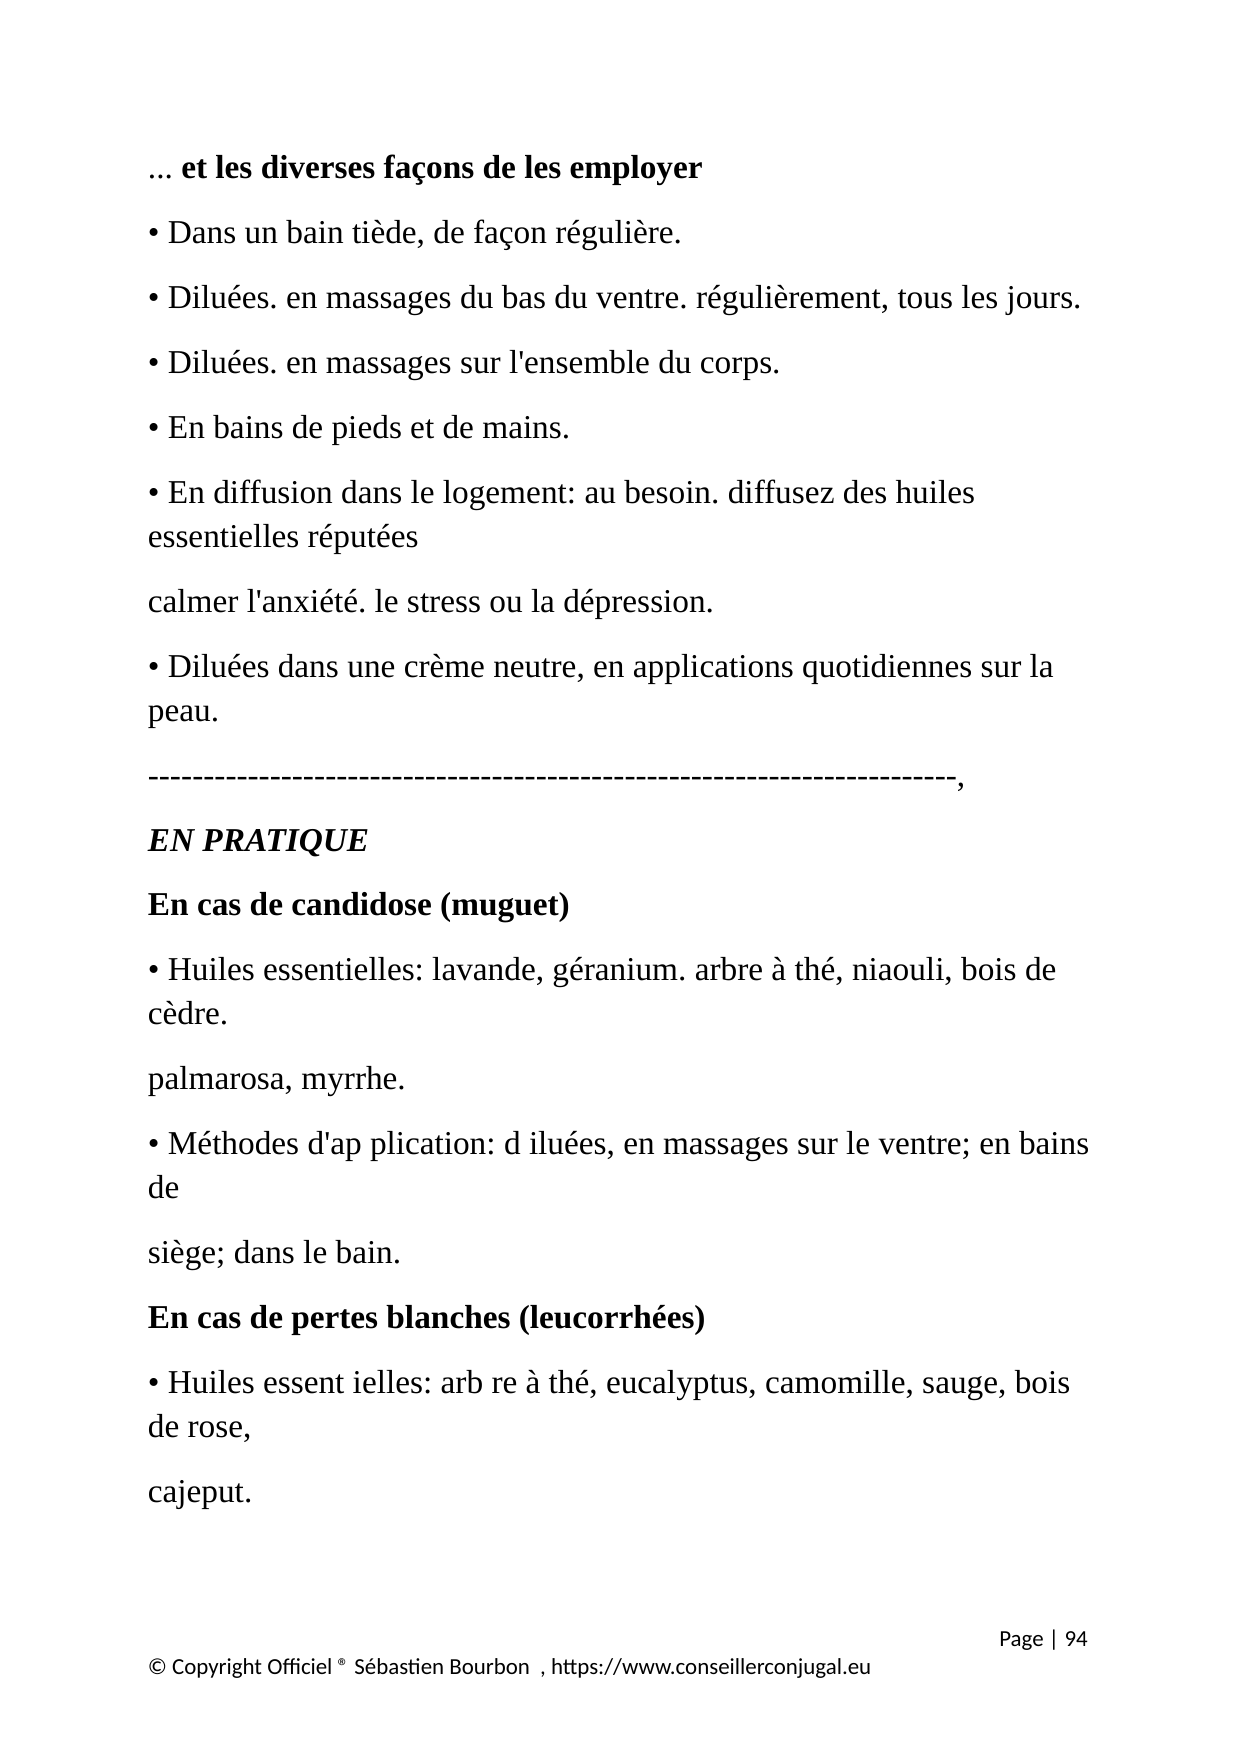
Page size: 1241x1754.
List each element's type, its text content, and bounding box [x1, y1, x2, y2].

text cajeput. [148, 1471, 1093, 1509]
text calmer l'anxiété. le stress ou la dépression. [148, 581, 1093, 619]
text • En bains de pieds et de mains. [148, 407, 1093, 446]
text • Diluées. en massages du bas du ventre. régulièrement, tous les jours. [148, 277, 1093, 316]
text • Diluées dans une crème neutre, en applications quotidiennes sur la peau. [148, 646, 1093, 728]
text palmarosa, myrrhe. [148, 1058, 1093, 1097]
text • En diffusion dans le logement: au besoin. diffusez des huiles essentielles réputées [148, 472, 1093, 554]
text • Huiles essent ielles: arb re à thé, eucalyptus, camomille, sauge, bois de rose, [148, 1362, 1093, 1444]
text EN PRATIQUE [148, 820, 1093, 858]
text ... et les diverses façons de les employer [148, 148, 1093, 186]
text • Dans un bain tiède, de façon régulière. [148, 212, 1093, 251]
text • Méthodes d'ap plication: d iluées, en massages sur le ventre; en bains de [148, 1123, 1093, 1206]
text En cas de candidose (muguet) [148, 885, 1093, 923]
text • Diluées. en massages sur l'ensemble du corps. [148, 342, 1093, 381]
text • Huiles essentielles: lavande, géranium. arbre à thé, niaouli, bois de cèdre. [148, 949, 1093, 1032]
text -------------------------------------------------------------------------, [148, 755, 1093, 793]
text En cas de pertes blanches (leucorrhées) [148, 1297, 1093, 1336]
text siège; dans le bain. [148, 1232, 1093, 1271]
